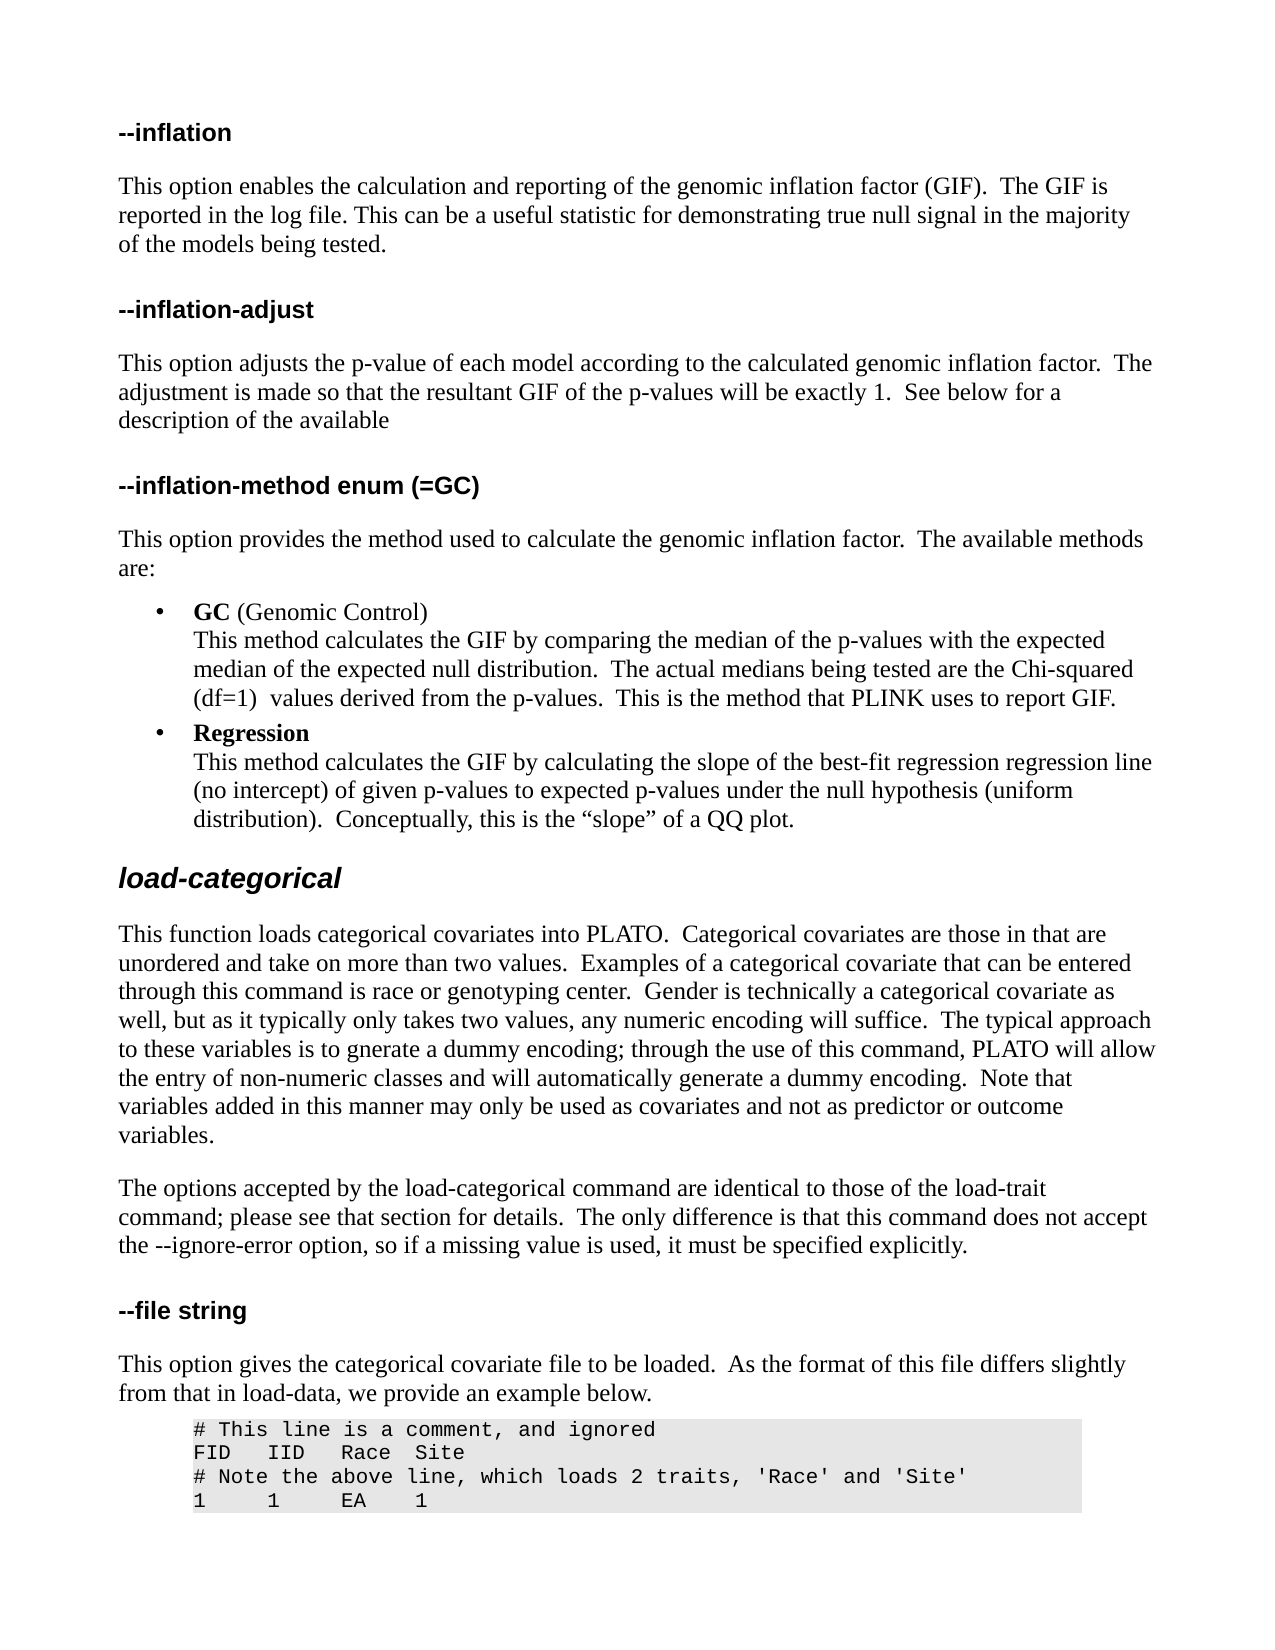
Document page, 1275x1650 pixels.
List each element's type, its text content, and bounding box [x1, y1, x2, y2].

subtitle --inflation-method enum (=GC) [118, 471, 1157, 500]
text This option provides the method used to calculate the genomic inflation factor. The available methods are: [118, 524, 1157, 582]
subtitle --inflation-adjust [118, 294, 1157, 323]
text This option enables the calculation and reporting of the genomic inflation factor (GIF). The GIF is reported in the log file. This can be a useful statistic for demonstrating true null signal in the majority of the models being tested. [118, 171, 1157, 258]
subtitle --inflation [118, 118, 1157, 147]
subtitle --file string [118, 1296, 1157, 1325]
text 1 1 EA 1 [193, 1490, 1082, 1513]
text This option adjusts the p-value of each model according to the calculated genomic inflation factor. The adjustment is made so that the resultant GIF of the p-values will be exactly 1. See below for a description of the available [118, 348, 1157, 434]
subtitle load-categorical [118, 861, 1157, 894]
text This function loads categorical covariates into PLATO. Categorical covariates are those in that are unordered and take on more than two values. Examples of a categorical covariate that can be entered through this command is race or genotyping center. Gender is technically a categorical covariate as well, but as it typically only takes two values, any numeric encoding will suffice. The typical approach to these variables is to gnerate a dummy encoding; through the use of this command, PLATO will allow the entry of non-numeric classes and will automatically generate a dummy encoding. Note that variables added in this manner may only be used as covariates and not as predictor or outcome variables. [118, 919, 1157, 1149]
list GC (Genomic Control) This method calculates the GIF by comparing the median of the p-values with the expected median of the expected null distribution. The actual medians being tested are the Chi-squared (df=1) values derived from the p-values. This is the method that PLINK uses to report GIF. [156, 597, 1157, 712]
text The options accepted by the load-categorical command are identical to those of the load-trait command; please see that section for details. The only difference is that this command does not accept the --ignore-error option, so if a missing value is used, it must be specified explicitly. [118, 1173, 1157, 1259]
text # This line is a comment, and ignored [193, 1419, 1082, 1442]
text This option gives the categorical covariate file to be loaded. As the format of this file differs slightly from that in load-data, we provide an example below. [118, 1349, 1157, 1407]
text # Note the above line, which loads 2 traits, 'Race' and 'Site' [193, 1466, 1082, 1490]
list Regression This method calculates the GIF by calculating the slope of the best-fit regression regression line (no intercept) of given p-values to expected p-values under the null hypothesis (uniform distribution). Conceptually, this is the “slope” of a QQ plot. [156, 718, 1157, 833]
text FID IID Race Site [193, 1442, 1082, 1466]
